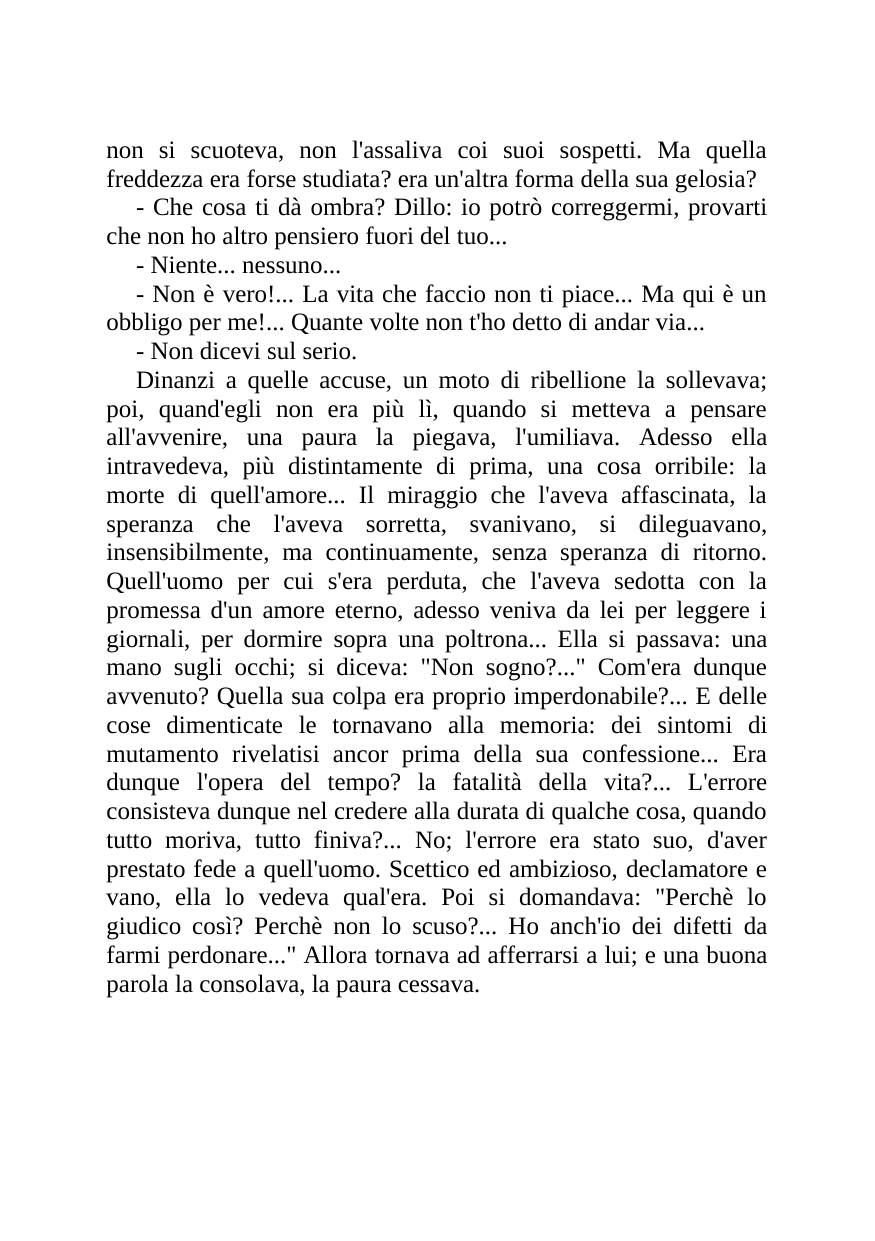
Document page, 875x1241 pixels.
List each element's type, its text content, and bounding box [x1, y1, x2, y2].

text - Che cosa ti dà ombra? Dillo: io potrò correggermi, provarti che non ho altro pensiero fuori del tuo... [106, 192, 768, 250]
text - Non dicevi sul serio. [106, 336, 768, 365]
text - Non è vero!... La vita che faccio non ti piace... Ma qui è un obbligo per me!... Quante volte non t'ho detto di andar via... [106, 279, 768, 336]
text - Niente... nessuno... [106, 250, 768, 279]
text Dinanzi a quelle accuse, un moto di ribellione la sollevava; poi, quand'egli non era più lì, quando si metteva a pensare all'avvenire, una paura la piegava, l'umiliava. Adesso ella intravedeva, più distintamente di prima, una cosa orribile: la morte di quell'amore... Il miraggio che l'aveva affascinata, la speranza che l'aveva sorretta, svanivano, si dileguavano, insensibilmente, ma continuamente, senza speranza di ritorno. Quell'uomo per cui s'era perduta, che l'aveva sedotta con la promessa d'un amore eterno, adesso veniva da lei per leggere i giornali, per dormire sopra una poltrona... Ella si passava: una mano sugli occhi; si diceva: "Non sogno?..." Com'era dunque avvenuto? Quella sua colpa era proprio imperdonabile?... E delle cose dimenticate le tornavano alla memoria: dei sintomi di mutamento rivelatisi ancor prima della sua confessione... Era dunque l'opera del tempo? la fatalità della vita?... L'errore consisteva dunque nel credere alla durata di qualche cosa, quando tutto moriva, tutto finiva?... No; l'errore era stato suo, d'aver prestato fede a quell'uomo. Scettico ed ambizioso, declamatore e vano, ella lo vedeva qual'era. Poi si domandava: "Perchè lo giudico così? Perchè non lo scuso?... Ho anch'io dei difetti da farmi perdonare..." Allora tornava ad afferrarsi a lui; e una buona parola la consolava, la paura cessava. [106, 365, 768, 997]
text non si scuoteva, non l'assaliva coi suoi sospetti. Ma quella freddezza era forse studiata? era un'altra forma della sua gelosia? [106, 135, 768, 192]
